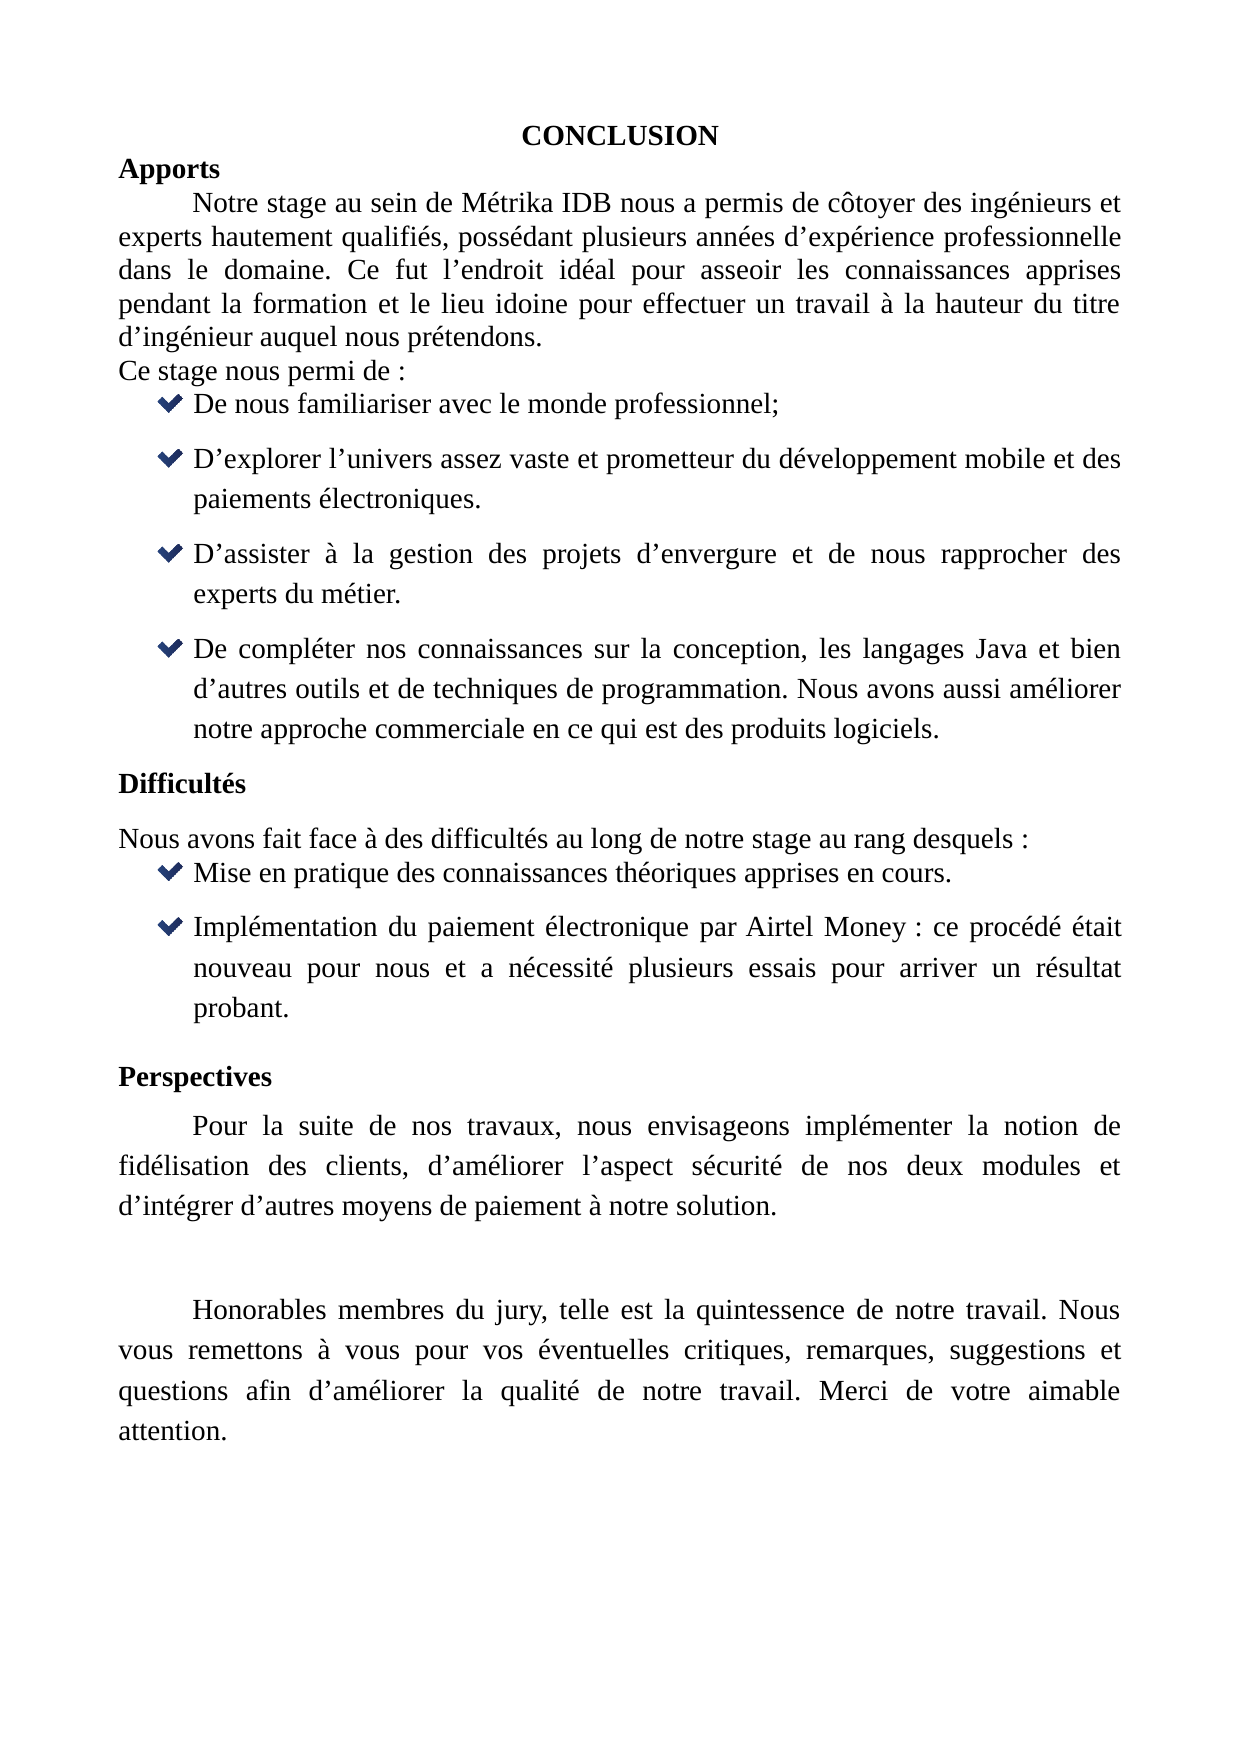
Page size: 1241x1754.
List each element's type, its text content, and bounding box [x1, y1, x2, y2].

text Ce stage nous permi de : [118, 353, 1122, 386]
subtitle Perspectives [118, 1059, 1122, 1093]
text CONCLUSION [118, 118, 1122, 152]
text Nous avons fait face à des difficultés au long de notre stage au rang desquels : [118, 821, 1122, 855]
list De compléter nos connaissances sur la conception, les langages Java et bien d’autres outils et de techniques de programmation. Nous avons aussi améliorer notre approche commerciale en ce qui est des produits logiciels. [156, 631, 1122, 745]
list Implémentation du paiement électronique par Airtel Money : ce procédé était nouveau pour nous et a nécessité plusieurs essais pour arriver un résultat probant. [156, 909, 1122, 1023]
text Notre stage au sein de Métrika IDB nous a permis de côtoyer des ingénieurs et experts hautement qualifiés, possédant plusieurs années d’expérience professionnelle dans le domaine. Ce fut l’endroit idéal pour asseoir les connaissances apprises pendant la formation et le lieu idoine pour effectuer un travail à la hauteur du titre d’ingénieur auquel nous prétendons. [118, 185, 1122, 353]
list D’assister à la gestion des projets d’envergure et de nous rapprocher des experts du métier. [156, 536, 1122, 610]
text Difficultés [118, 766, 1122, 800]
list Mise en pratique des connaissances théoriques apprises en cours. [156, 855, 1122, 888]
text Apports [118, 152, 1122, 185]
list De nous familiariser avec le monde professionnel; [156, 386, 1122, 420]
text Pour la suite de nos travaux, nous envisageons implémenter la notion de fidélisation des clients, d’améliorer l’aspect sécurité de nos deux modules et d’intégrer d’autres moyens de paiement à notre solution. [118, 1108, 1122, 1222]
text Honorables membres du jury, telle est la quintessence de notre travail. Nous vous remettons à vous pour vos éventuelles critiques, remarques, suggestions et questions afin d’améliorer la qualité de notre travail. Merci de votre aimable attention. [118, 1292, 1122, 1446]
list D’explorer l’univers assez vaste et prometteur du développement mobile et des paiements électroniques. [156, 441, 1122, 515]
